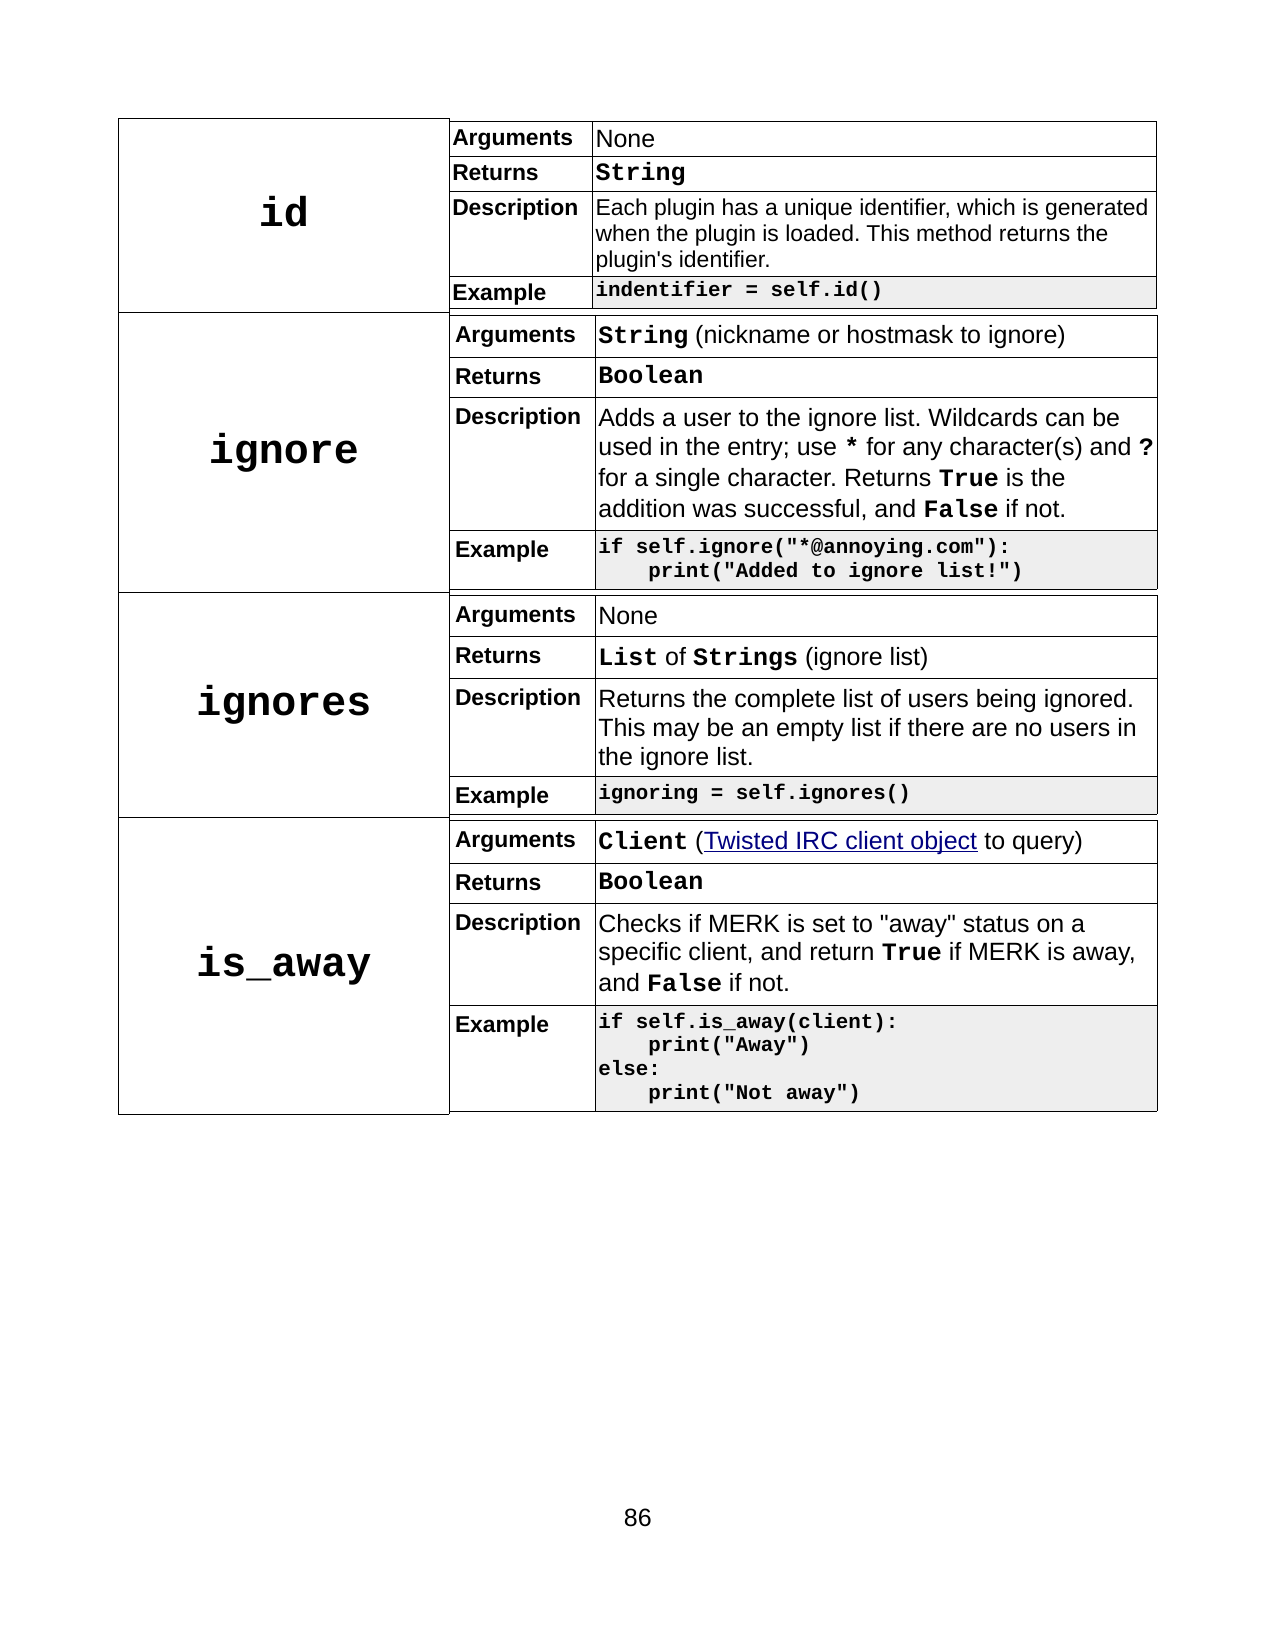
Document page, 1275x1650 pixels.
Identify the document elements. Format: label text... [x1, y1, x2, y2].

table_header Client (Twisted IRC client object to query) [596, 821, 1157, 863]
table_cell Example [450, 777, 595, 814]
table_cell Returns the complete list of users being ignored. This may be an empty list if there are no users in the ignore list. [596, 679, 1157, 776]
table_cell Returns [450, 864, 595, 903]
table_header Arguments [450, 316, 595, 357]
table_header Arguments [450, 821, 595, 863]
table_header Arguments [450, 596, 595, 636]
table_cell Description [450, 192, 592, 276]
table_cell indentifier = self.id() [593, 277, 1156, 308]
table_cell id [119, 119, 449, 312]
table_cell Checks if MERK is set to "away" status on a specific client, and return True if MERK is away, and False if not. [596, 904, 1157, 1005]
table_header String (nickname or hostmask to ignore) [596, 316, 1157, 357]
table_cell ignoring = self.ignores() [596, 777, 1157, 814]
table_cell ignores [119, 593, 449, 817]
table_cell Example [450, 1006, 595, 1111]
table_cell Example [450, 277, 592, 308]
table_cell Each plugin has a unique identifier, which is generated when the plugin is loaded. This method returns the plugin's identifier. [593, 192, 1156, 276]
table_cell String [593, 157, 1156, 191]
table_cell Description [450, 398, 595, 530]
table_cell Returns [450, 157, 592, 191]
table_cell Description [450, 679, 595, 776]
table_cell Example [450, 531, 595, 589]
table_cell ignore [119, 313, 449, 592]
table_cell Returns [450, 637, 595, 678]
table_cell if self.ignore("*@annoying.com"): print("Added to ignore list!") [596, 531, 1157, 589]
table_cell Boolean [596, 358, 1157, 397]
table_cell is_away [119, 818, 449, 1114]
table_cell if self.is_away(client): print("Away") else: print("Not away") [596, 1006, 1157, 1111]
table_header None [593, 122, 1156, 156]
table_cell Boolean [596, 864, 1157, 903]
table_header Arguments [450, 122, 592, 156]
table_cell Description [450, 904, 595, 1005]
table_cell Adds a user to the ignore list. Wildcards can be used in the entry; use * for any character(s) and ? for a single character. Returns True is the addition was successful, and False if not. [596, 398, 1157, 530]
table_cell List of Strings (ignore list) [596, 637, 1157, 678]
table_header None [596, 596, 1157, 636]
table_cell Returns [450, 358, 595, 397]
